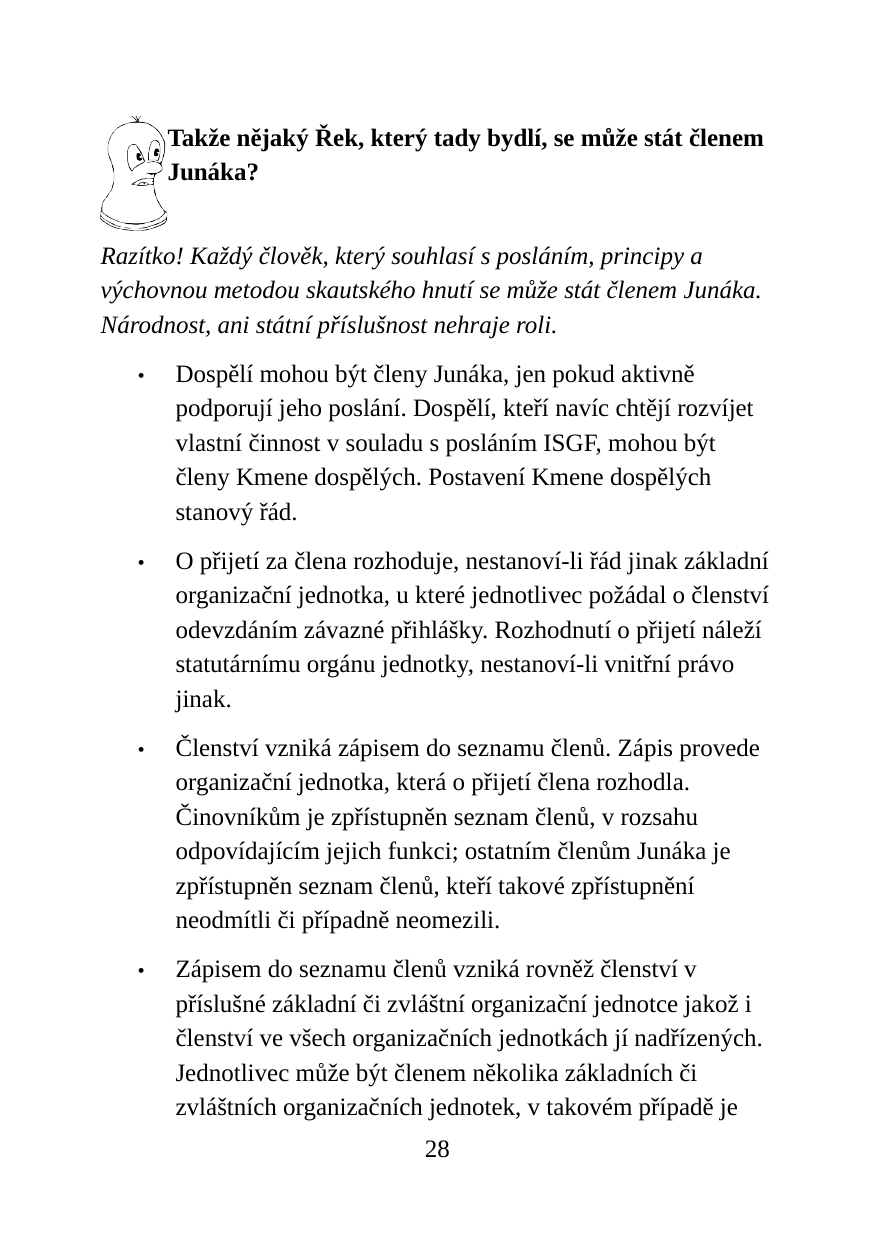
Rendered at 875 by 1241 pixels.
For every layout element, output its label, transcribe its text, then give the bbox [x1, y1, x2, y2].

list Zápisem do seznamu členů vzniká rovněž členství v příslušné základní či zvláštní organizační jednotce jakož i členství ve všech organizačních jednotkách jí nadřízených. Jednotlivec může být členem několika základních či zvláštních organizačních jednotek, v takovém případě je [138, 954, 774, 1121]
text Takže nějaký Řek, který tady bydlí, se může stát členem Junáka? [150, 123, 774, 221]
text [103, 123, 164, 221]
text [100, 123, 124, 211]
list Dospělí mohou být členy Junáka, jen pokud aktivně podporují jeho poslání. Dospělí, kteří navíc chtějí rozvíjet vlastní činnost v souladu s posláním ISGF, mohou být členy Kmene dospělých. Postavení Kmene dospělých stanový řád. [138, 359, 774, 526]
text Razítko! Každý člověk, který souhlasí s posláním, principy a výchovnou metodou skautského hnutí se může stát členem Junáka. Národnost, ani státní příslušnost nehraje roli. [100, 241, 774, 338]
list Členství vzniká zápisem do seznamu členů. Zápis provede organizační jednotka, která o přijetí člena rozhodla. Činovníkům je zpřístupněn seznam členů, v rozsahu odpovídajícím jejich funkci; ostatním členům Junáka je zpřístupněn seznam členů, kteří takové zpřístupnění neodmítli či případně neomezili. [138, 733, 774, 934]
list O přijetí za člena rozhoduje, nestanoví-li řád jinak základní organizační jednotka, u které jednotlivec požádal o členství odevzdáním závazné přihlášky. Rozhodnutí o přijetí náleží statutárnímu orgánu jednotky, nestanoví-li vnitřní právo jinak. [138, 546, 774, 712]
